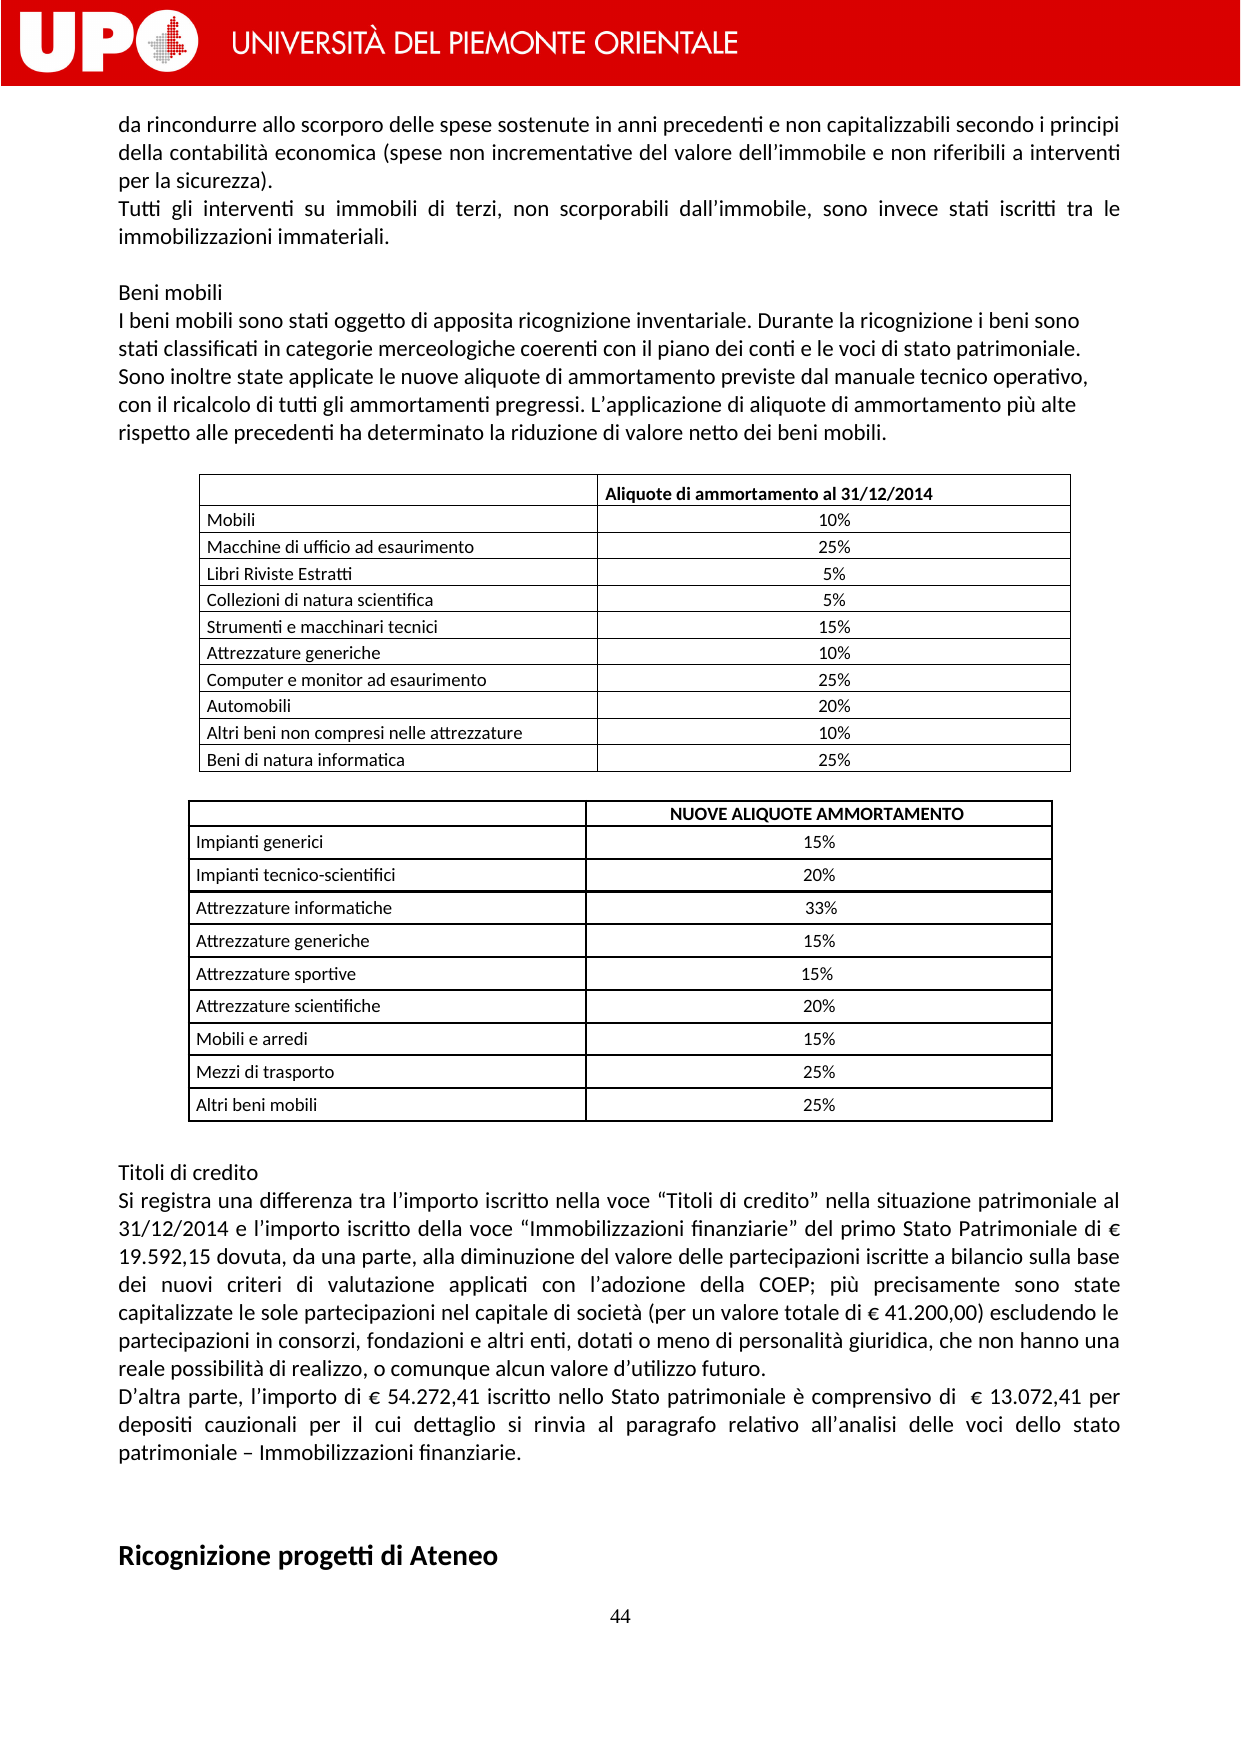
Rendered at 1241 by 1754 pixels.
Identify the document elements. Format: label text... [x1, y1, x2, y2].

text Beni mobili [118, 278, 1122, 306]
table_cell 10% [598, 506, 1070, 532]
table_cell Beni di natura informatica [200, 745, 597, 771]
table_cell 33% [587, 893, 1051, 923]
table_cell Mobili [200, 506, 597, 532]
table_cell Mobili e arredi [190, 1024, 585, 1054]
table_cell 10% [598, 639, 1070, 664]
table_cell Strumenti e macchinari tecnici [200, 612, 597, 638]
table_cell 25% [587, 1089, 1051, 1120]
table_cell Attrezzature generiche [190, 925, 585, 956]
table_cell 15% [587, 958, 1051, 989]
table_header [200, 475, 597, 505]
text I beni mobili sono stati oggetto di apposita ricognizione inventariale. Durante la ricognizione i beni sono stati classificati in categorie merceologiche coerenti con il piano dei conti e le voci di stato patrimoniale. Sono inoltre state applicate le nuove aliquote di ammortamento previste dal manuale tecnico operativo, con il ricalcolo di tutti gli ammortamenti pregressi. L’applicazione di aliquote di ammortamento più alte rispetto alle precedenti ha determinato la riduzione di valore netto dei beni mobili. [118, 306, 1122, 446]
table_cell 20% [587, 860, 1051, 890]
text Si registra una differenza tra l’importo iscritto nella voce “Titoli di credito” nella situazione patrimoniale al 31/12/2014 e l’importo iscritto della voce “Immobilizzazioni finanziarie” del primo Stato Patrimoniale di € 19.592,15 dovuta, da una parte, alla diminuzione del valore delle partecipazioni iscritte a bilancio sulla base dei nuovi criteri di valutazione applicati con l’adozione della COEP; più precisamente sono state capitalizzate le sole partecipazioni nel capitale di società (per un valore totale di € 41.200,00) escludendo le partecipazioni in consorzi, fondazioni e altri enti, dotati o meno di personalità giuridica, che non hanno una reale possibilità di realizzo, o comunque alcun valore d’utilizzo futuro. [118, 1186, 1122, 1382]
table_cell Altri beni non compresi nelle attrezzature [200, 719, 597, 744]
table_cell 15% [587, 925, 1051, 956]
table_cell 10% [598, 719, 1070, 744]
table_cell 25% [598, 665, 1070, 691]
table_cell Computer e monitor ad esaurimento [200, 665, 597, 691]
table_cell Impianti tecnico-scientifici [190, 860, 585, 890]
table_cell 15% [587, 827, 1051, 857]
table_cell 20% [598, 692, 1070, 717]
table_cell 5% [598, 586, 1070, 611]
text da rincondurre allo scorporo delle spese sostenute in anni precedenti e non capitalizzabili secondo i principi della contabilità economica (spese non incrementative del valore dell’immobile e non riferibili a interventi per la sicurezza). [118, 110, 1122, 194]
table_cell 5% [598, 559, 1070, 585]
table_header [190, 802, 585, 825]
table_cell Automobili [200, 692, 597, 717]
text Titoli di credito [118, 1158, 1122, 1186]
text Ricognizione progetti di Ateneo [118, 1537, 1122, 1573]
table_cell Attrezzature generiche [200, 639, 597, 664]
table_cell Macchine di ufficio ad esaurimento [200, 533, 597, 558]
text Tutti gli interventi su immobili di terzi, non scorporabili dall’immobile, sono invece stati iscritti tra le immobilizzazioni immateriali. [118, 194, 1122, 250]
table_header Aliquote di ammortamento al 31/12/2014 [598, 475, 1070, 505]
table_header NUOVE ALIQUOTE AMMORTAMENTO [587, 802, 1051, 825]
table_cell Collezioni di natura scientifica [200, 586, 597, 611]
table_cell 25% [598, 533, 1070, 558]
table_cell Attrezzature sportive [190, 958, 585, 989]
table_cell 15% [598, 612, 1070, 638]
table_cell Libri Riviste Estratti [200, 559, 597, 585]
table_cell 25% [587, 1056, 1051, 1087]
text D’altra parte, l’importo di € 54.272,41 iscritto nello Stato patrimoniale è comprensivo di € 13.072,41 per depositi cauzionali per il cui dettaglio si rinvia al paragrafo relativo all’analisi delle voci dello stato patrimoniale – Immobilizzazioni finanziarie. [118, 1382, 1122, 1466]
table_cell 20% [587, 991, 1051, 1022]
table_cell Attrezzature scientifiche [190, 991, 585, 1022]
table_cell Mezzi di trasporto [190, 1056, 585, 1087]
table_cell Attrezzature informatiche [190, 893, 585, 923]
table_cell 15% [587, 1024, 1051, 1054]
table_cell 25% [598, 745, 1070, 771]
table_cell Altri beni mobili [190, 1089, 585, 1120]
table_cell Impianti generici [190, 827, 585, 857]
